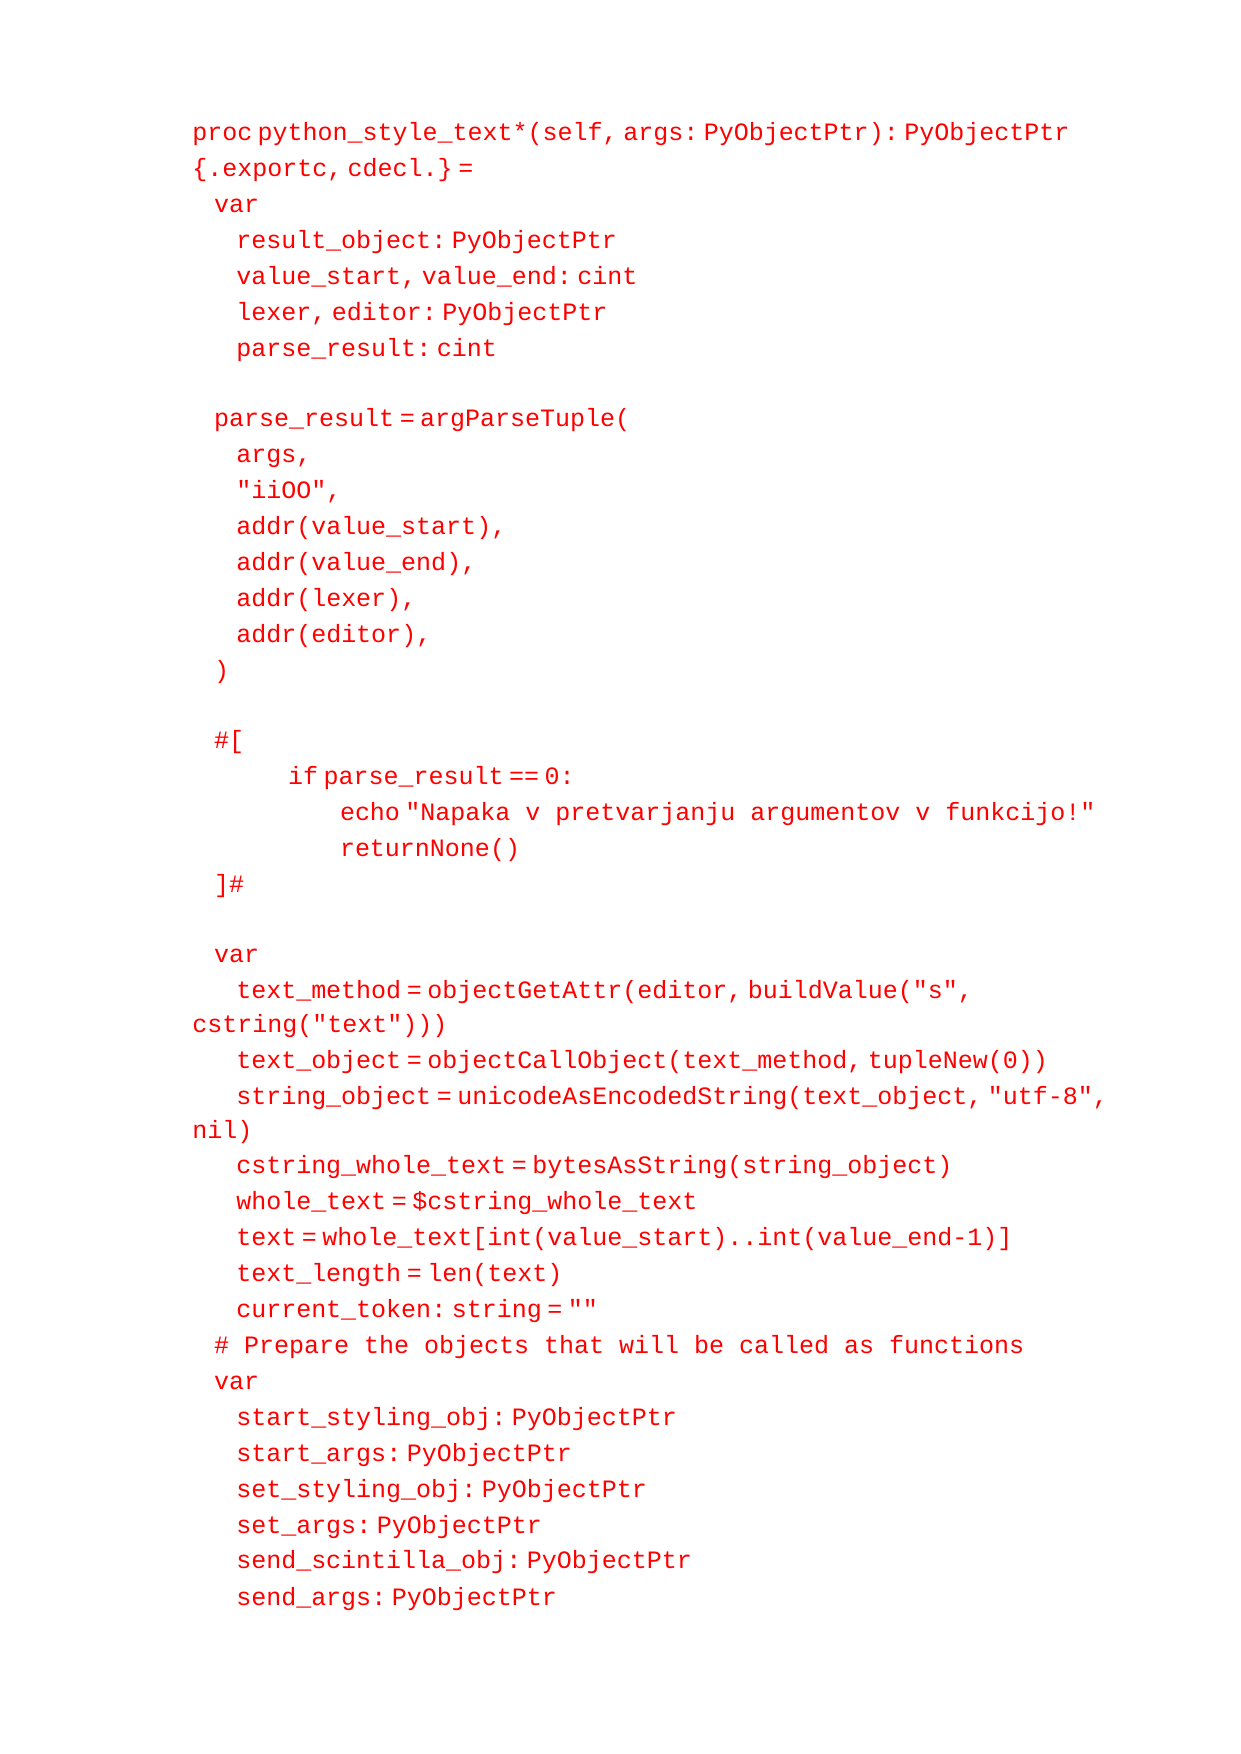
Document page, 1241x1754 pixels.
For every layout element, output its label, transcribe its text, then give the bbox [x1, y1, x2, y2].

text args, [192, 440, 1122, 470]
text var [192, 190, 1122, 220]
text current_token: string = "" [192, 1295, 1122, 1325]
text result_object: PyObjectPtr [192, 226, 1122, 256]
text #[ [192, 726, 1122, 756]
text set_styling_obj: PyObjectPtr [192, 1474, 1122, 1504]
text if parse_result == 0: [192, 762, 1122, 792]
text text_method = objectGetAttr(editor, buildValue("s", cstring("text"))) [192, 976, 1122, 1040]
text returnNone() [192, 834, 1122, 864]
text value_start, value_end: cint [192, 262, 1122, 292]
text addr(lexer), [192, 584, 1122, 614]
text addr(value_start), [192, 512, 1122, 542]
text proc python_style_text*(self, args: PyObjectPtr): PyObjectPtr {.exportc, cdecl.} = [192, 118, 1122, 184]
text var [192, 940, 1122, 970]
text addr(value_end), [192, 548, 1122, 578]
text parse_result = argParseTuple( [192, 404, 1122, 434]
text "iiOO", [192, 476, 1122, 506]
text send_scintilla_obj: PyObjectPtr [192, 1546, 1122, 1576]
text start_styling_obj: PyObjectPtr [192, 1403, 1122, 1433]
text lexer, editor: PyObjectPtr [192, 298, 1122, 328]
text set_args: PyObjectPtr [192, 1511, 1122, 1541]
text text = whole_text[int(value_start)..int(value_end-1)] [192, 1223, 1122, 1253]
text parse_result: cint [192, 333, 1122, 363]
text addr(editor), [192, 619, 1122, 649]
text send_args: PyObjectPtr [192, 1582, 1122, 1612]
text ) [192, 656, 1122, 686]
text cstring_whole_text = bytesAsString(string_object) [192, 1151, 1122, 1181]
text # Prepare the objects that will be called as functions [192, 1331, 1122, 1361]
text string_object = unicodeAsEncodedString(text_object, "utf-8", nil) [192, 1082, 1122, 1146]
text var [192, 1367, 1122, 1397]
text echo "Napaka v pretvarjanju argumentov v funkcijo!" [192, 798, 1122, 828]
text text_length = len(text) [192, 1259, 1122, 1289]
text start_args: PyObjectPtr [192, 1439, 1122, 1469]
text whole_text = $cstring_whole_text [192, 1187, 1122, 1217]
text ]# [192, 870, 1122, 900]
text text_object = objectCallObject(text_method, tupleNew(0)) [192, 1046, 1122, 1076]
